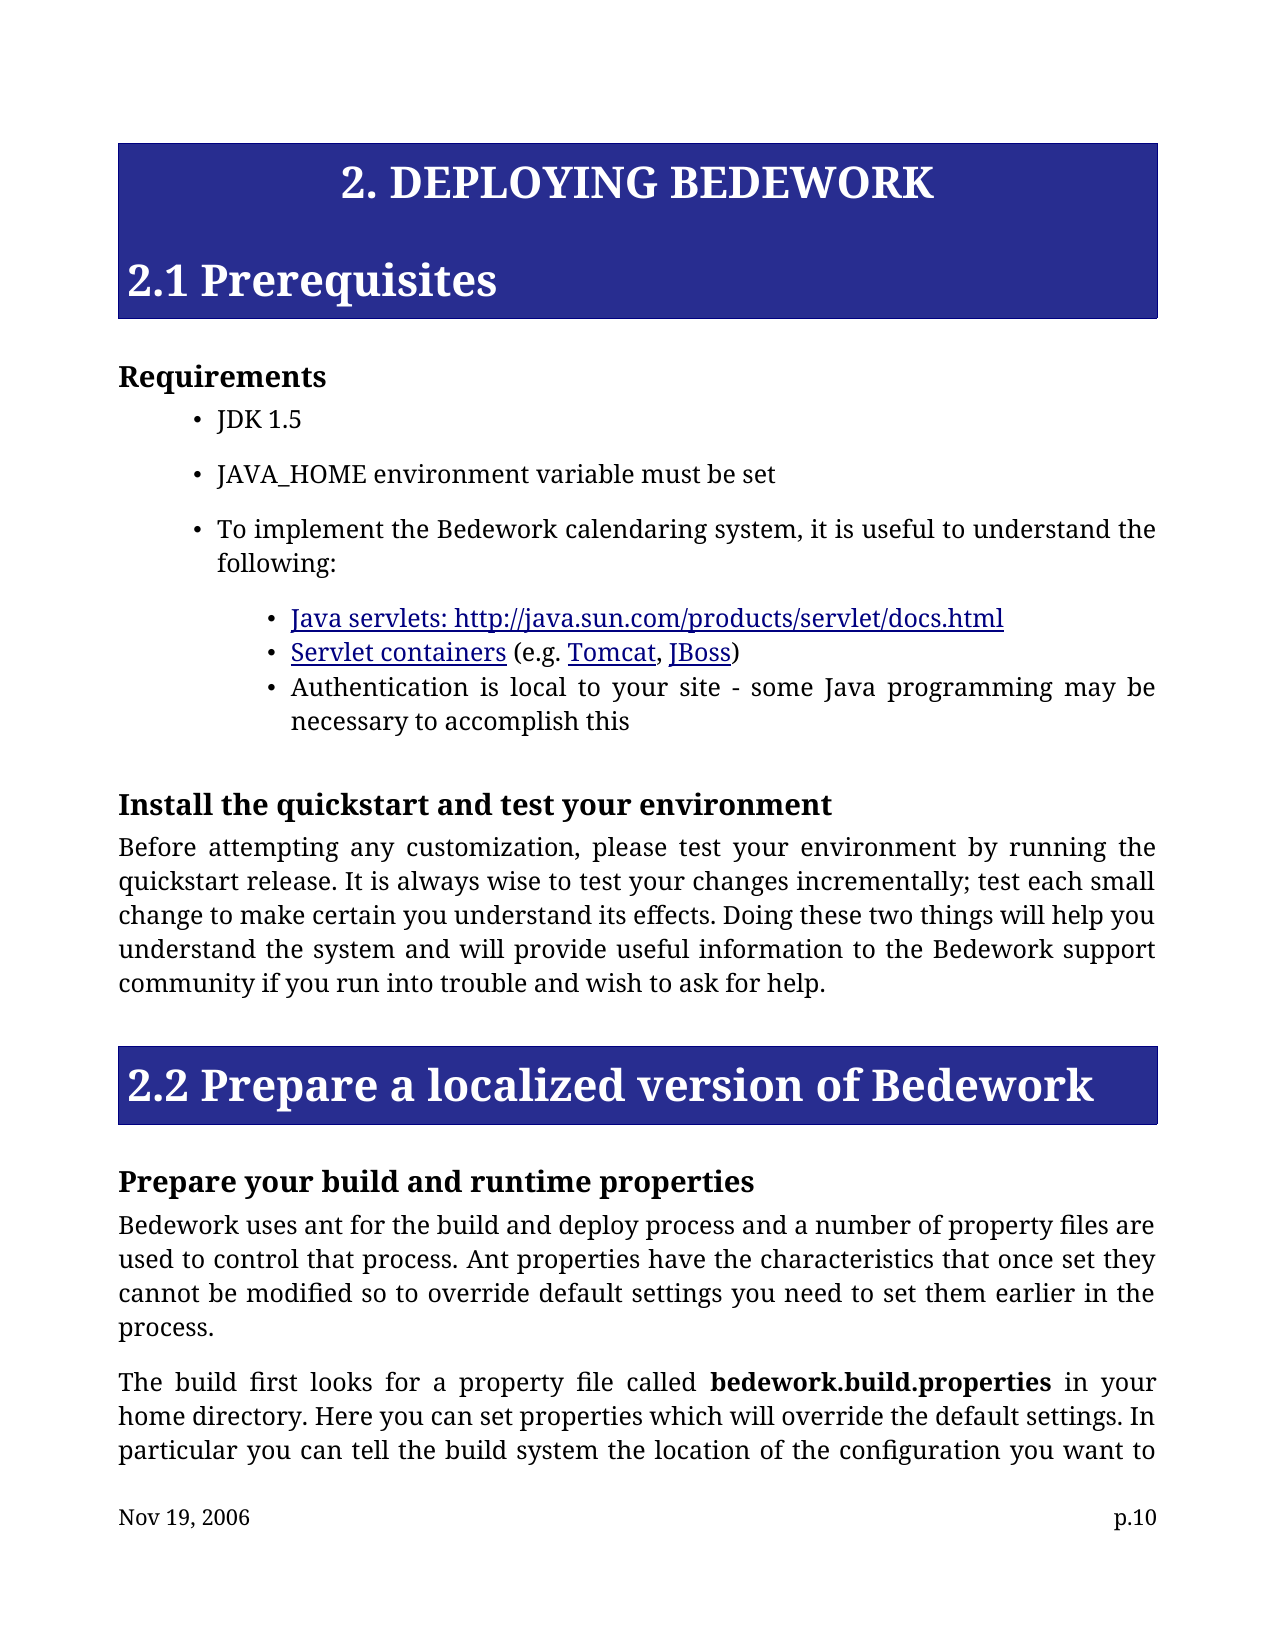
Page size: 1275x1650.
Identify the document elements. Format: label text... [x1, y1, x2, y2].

subtitle Requirements [118, 356, 1157, 396]
list JAVA_HOME environment variable must be set [193, 457, 1157, 491]
subtitle 2. DEPLOYING BEDEWORK [119, 144, 1157, 212]
text Bedework uses ant for the build and deploy process and a number of property files are used to control that process. Ant properties have the characteristics that once set they cannot be modified so to override default settings you need to set them earlier in the process. [118, 1207, 1157, 1344]
list Java servlets: http://java.sun.com/products/servlet/docs.html [267, 601, 1157, 635]
text The build first looks for a property file called bedework.build.properties in your home directory. Here you can set properties which will override the default settings. In particular you can tell the build system the location of the configuration you want to [118, 1365, 1157, 1467]
list Authentication is local to your site - some Java programming may be necessary to accomplish this [267, 669, 1157, 737]
list JDK 1.5 [193, 402, 1157, 436]
subtitle 2.2 Prepare a localized version of Bedework [119, 1047, 1157, 1124]
subtitle 2.1 Prerequisites [119, 240, 1157, 318]
subtitle Install the quickstart and test your environment [118, 784, 1157, 823]
list Servlet containers (e.g. Tomcat, JBoss) [267, 635, 1157, 669]
text Before attempting any customization, please test your environment by running the quickstart release. It is always wise to test your changes incrementally; test each small change to make certain you understand its effects. Doing these two things will help you understand the system and will provide useful information to the Bedework support community if you run into trouble and wish to ask for help. [118, 829, 1157, 1000]
subtitle Prepare your build and runtime properties [118, 1162, 1157, 1201]
list To implement the Bedework calendaring system, it is useful to understand the following: [193, 512, 1157, 580]
